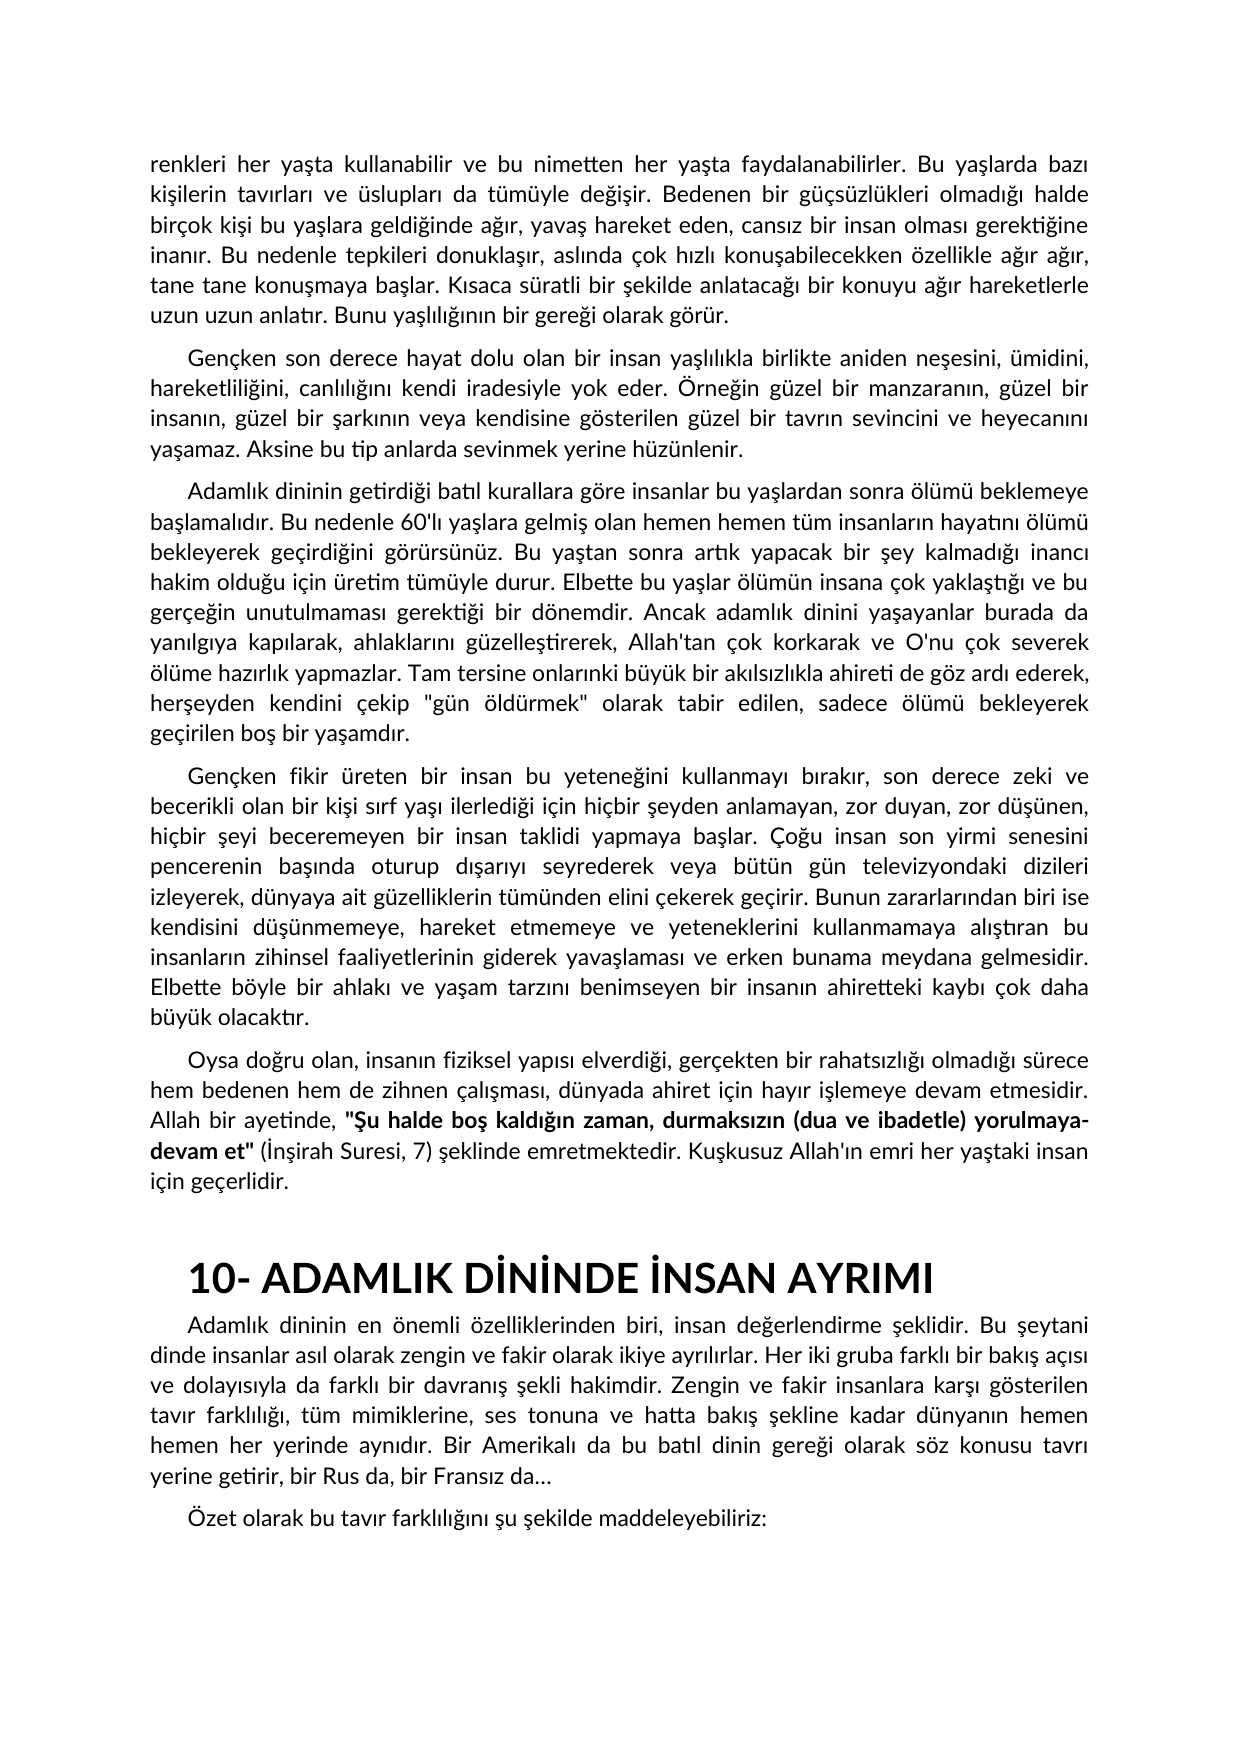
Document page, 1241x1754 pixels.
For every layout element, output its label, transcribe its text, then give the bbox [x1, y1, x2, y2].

subtitle 10- ADAMLIK DİNİNDE İNSAN AYRIMI [187, 1252, 1090, 1302]
text Gençken fikir üreten bir insan bu yeteneğini kullanmayı bırakır, son derece zeki ve becerikli olan bir kişi sırf yaşı ilerlediği için hiçbir şeyden anlamayan, zor duyan, zor düşünen, hiçbir şeyi beceremeyen bir insan taklidi yapmaya başlar. Çoğu insan son yirmi senesini pencerenin başında oturup dışarıyı seyrederek veya bütün gün televizyondaki dizileri izleyerek, dünyaya ait güzelliklerin tümünden elini çekerek geçirir. Bunun zararlarından biri ise kendisini düşünmemeye, hareket etmemeye ve yeteneklerini kullanmamaya alıştıran bu insanların zihinsel faaliyetlerinin giderek yavaşlaması ve erken bunama meydana gelmesidir. Elbette böyle bir ahlakı ve yaşam tarzını benimseyen bir insanın ahiretteki kaybı çok daha büyük olacaktır. [150, 761, 1090, 1031]
text Oysa doğru olan, insanın fiziksel yapısı elverdiği, gerçekten bir rahatsızlığı olmadığı sürece hem bedenen hem de zihnen çalışması, dünyada ahiret için hayır işlemeye devam etmesidir. Allah bir ayetinde, "Şu halde boş kaldığın zaman, durmaksızın (dua ve ibadetle) yorulmaya-devam et" (İnşirah Suresi, 7) şeklinde emretmektedir. Kuşkusuz Allah'ın emri her yaştaki insan için geçerlidir. [150, 1046, 1090, 1194]
text Adamlık dininin getirdiği batıl kurallara göre insanlar bu yaşlardan sonra ölümü beklemeye başlamalıdır. Bu nedenle 60'lı yaşlara gelmiş olan hemen hemen tüm insanların hayatını ölümü bekleyerek geçirdiğini görürsünüz. Bu yaştan sonra artık yapacak bir şey kalmadığı inancı hakim olduğu için üretim tümüyle durur. Elbette bu yaşlar ölümün insana çok yaklaştığı ve bu gerçeğin unutulmaması gerektiği bir dönemdir. Ancak adamlık dinini yaşayanlar burada da yanılgıya kapılarak, ahlaklarını güzelleştirerek, Allah'tan çok korkarak ve O'nu çok severek ölüme hazırlık yapmazlar. Tam tersine onlarınki büyük bir akılsızlıkla ahireti de göz ardı ederek, herşeyden kendini çekip "gün öldürmek" olarak tabir edilen, sadece ölümü bekleyerek geçirilen boş bir yaşamdır. [150, 477, 1090, 746]
text Gençken son derece hayat dolu olan bir insan yaşlılıkla birlikte aniden neşesini, ümidini, hareketliliğini, canlılığını kendi iradesiyle yok eder. Örneğin güzel bir manzaranın, güzel bir insanın, güzel bir şarkının veya kendisine gösterilen güzel bir tavrın sevincini ve heyecanını yaşamaz. Aksine bu tip anlarda sevinmek yerine hüzünlenir. [150, 344, 1090, 462]
text Adamlık dininin en önemli özelliklerinden biri, insan değerlendirme şeklidir. Bu şeytani dinde insanlar asıl olarak zengin ve fakir olarak ikiye ayrılırlar. Her iki gruba farklı bir bakış açısı ve dolayısıyla da farklı bir davranış şekli hakimdir. Zengin ve fakir insanlara karşı gösterilen tavır farklılığı, tüm mimiklerine, ses tonuna ve hatta bakış şekline kadar dünyanın hemen hemen her yerinde aynıdır. Bir Amerikalı da bu batıl dinin gereği olarak söz konusu tavrı yerine getirir, bir Rus da, bir Fransız da… [150, 1310, 1090, 1489]
text Özet olarak bu tavır farklılığını şu şekilde maddeleyebiliriz: [150, 1504, 1090, 1532]
text renkleri her yaşta kullanabilir ve bu nimetten her yaşta faydalanabilirler. Bu yaşlarda bazı kişilerin tavırları ve üslupları da tümüyle değişir. Bedenen bir güçsüzlükleri olmadığı halde birçok kişi bu yaşlara geldiğinde ağır, yavaş hareket eden, cansız bir insan olması gerektiğine inanır. Bu nedenle tepkileri donuklaşır, aslında çok hızlı konuşabilecekken özellikle ağır ağır, tane tane konuşmaya başlar. Kısaca süratli bir şekilde anlatacağı bir konuyu ağır hareketlerle uzun uzun anlatır. Bunu yaşlılığının bir gereği olarak görür. [150, 150, 1090, 328]
